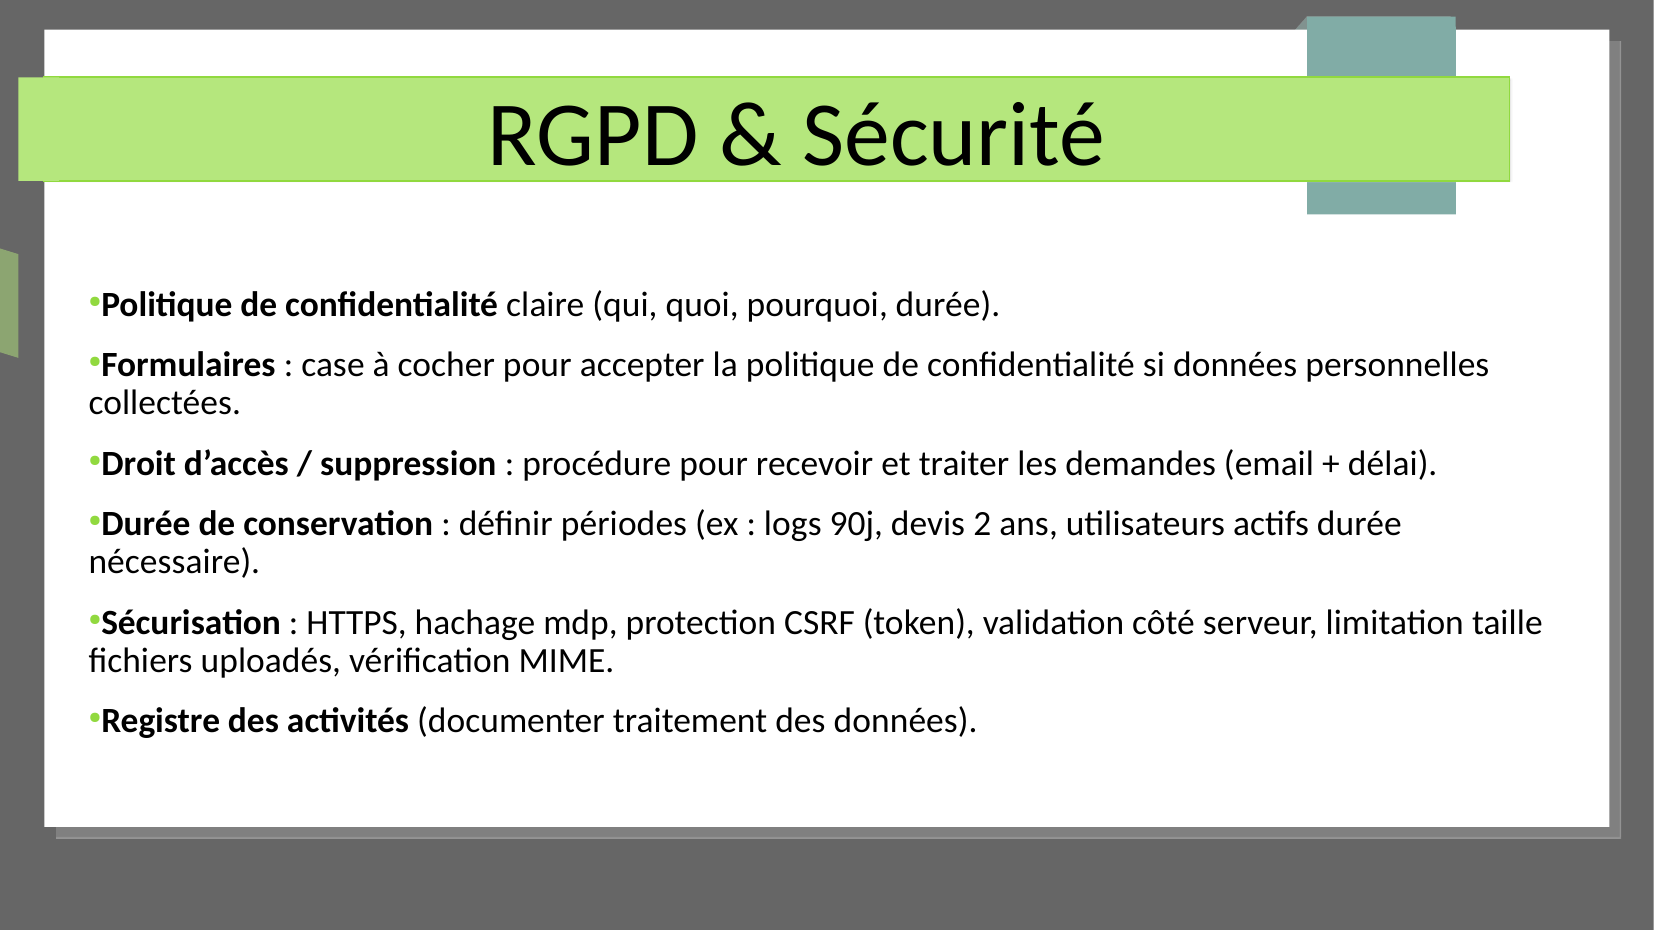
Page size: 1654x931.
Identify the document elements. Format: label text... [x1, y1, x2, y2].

title RGPD & Sécurité [88, 73, 1506, 178]
list Politique de confidentialité claire (qui, quoi, pourquoi, durée). Formulaires : case à cocher pour accepter la politique de confidentialité si données personnelles collectées. Droit d’accès / suppression : procédure pour recevoir et traiter les demandes (email + délai). Durée de conservation : définir périodes (ex : logs 90j, devis 2 ans, utilisateurs actifs durée nécessaire). Sécurisation : HTTPS, hachage mdp, protection CSRF (token), validation côté serveur, limitation taille fichiers uploadés, vérification MIME. Registre des activités (documenter traitement des données). [88, 221, 1565, 813]
